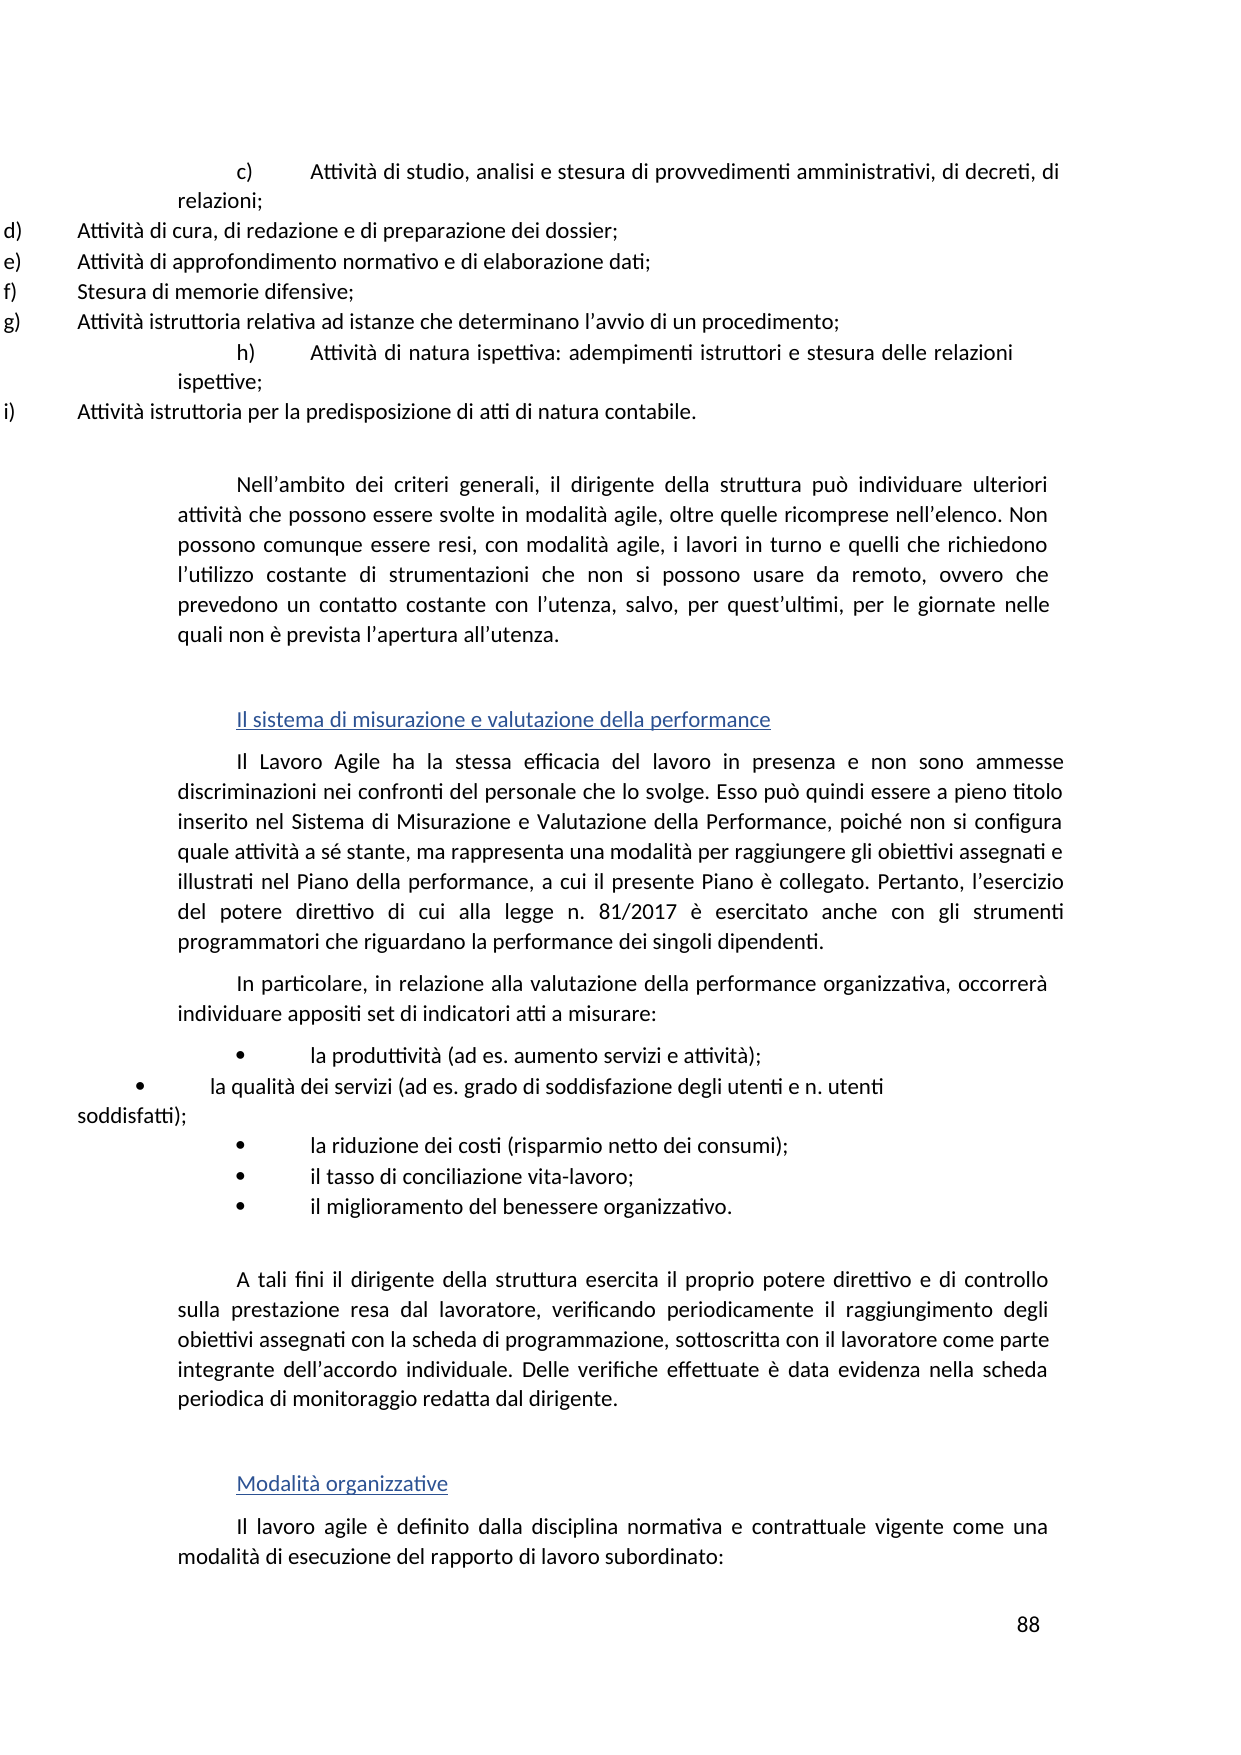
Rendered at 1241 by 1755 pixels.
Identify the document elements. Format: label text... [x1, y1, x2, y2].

list Stesura di memorie difensive; [3, 277, 1136, 305]
text Il Lavoro Agile ha la stessa efficacia del lavoro in presenza e non sono ammesse discriminazioni nei confronti del personale che lo svolge. Esso può quindi essere a pieno titolo inserito nel Sistema di Misurazione e Valutazione della Performance, poiché non si configura quale attività a sé stante, ma rappresenta una modalità per raggiungere gli obiettivi assegnati e illustrati nel Piano della performance, a cui il presente Piano è collegato. Pertanto, l’esercizio del potere direttivo di cui alla legge n. 81/2017 è esercitato anche con gli strumenti programmatori che riguardano la performance dei singoli dipendenti. [177, 747, 1064, 955]
list Attività di approfondimento normativo e di elaborazione dati; [3, 247, 1136, 275]
list la riduzione dei costi (risparmio netto dei consumi); [236, 1132, 1136, 1159]
list Attività istruttoria per la predisposizione di atti di natura contabile. [3, 397, 1136, 425]
text Nell’ambito dei criteri generali, il dirigente della struttura può individuare ulteriori attività che possono essere svolte in modalità agile, oltre quelle ricomprese nell’elenco. Non possono comunque essere resi, con modalità agile, i lavori in turno e quelli che richiedono l’utilizzo costante di strumentazioni che non si possono usare da remoto, ovvero che prevedono un contatto costante con l’utenza, salvo, per quest’ultimi, per le giornate nelle quali non è prevista l’apertura all’utenza. [177, 470, 1050, 648]
list Attività di cura, di redazione e di preparazione dei dossier; [3, 217, 1136, 245]
list la produttività (ad es. aumento servizi e attività); [236, 1041, 1136, 1069]
list Attività istruttoria relativa ad istanze che determinano l’avvio di un procedimento; [3, 307, 1136, 335]
text Il lavoro agile è definito dalla disciplina normativa e contrattuale vigente come una modalità di esecuzione del rapporto di lavoro subordinato: [177, 1512, 1049, 1570]
text Modalità organizzative [236, 1469, 1136, 1497]
list Attività di natura ispettiva: adempimenti istruttori e stesura delle relazioni ispettive; [177, 338, 1064, 396]
list la qualità dei servizi (ad es. grado di soddisfazione degli utenti e n. utenti soddisfatti); [77, 1072, 987, 1129]
list Attività di studio, analisi e stesura di provvedimenti amministrativi, di decreti, di relazioni; [177, 157, 1064, 215]
list il miglioramento del benessere organizzativo. [236, 1192, 1136, 1220]
text In particolare, in relazione alla valutazione della performance organizzativa, occorrerà individuare appositi set di indicatori atti a misurare: [177, 969, 1049, 1027]
text A tali fini il dirigente della struttura esercita il proprio potere direttivo e di controllo sulla prestazione resa dal lavoratore, verificando periodicamente il raggiungimento degli obiettivi assegnati con la scheda di programmazione, sottoscritta con il lavoratore come parte integrante dell’accordo individuale. Delle verifiche effettuate è data evidenza nella scheda periodica di monitoraggio redatta dal dirigente. [177, 1265, 1049, 1413]
list il tasso di conciliazione vita-lavoro; [236, 1162, 1136, 1190]
text Il sistema di misurazione e valutazione della performance [236, 705, 1136, 733]
